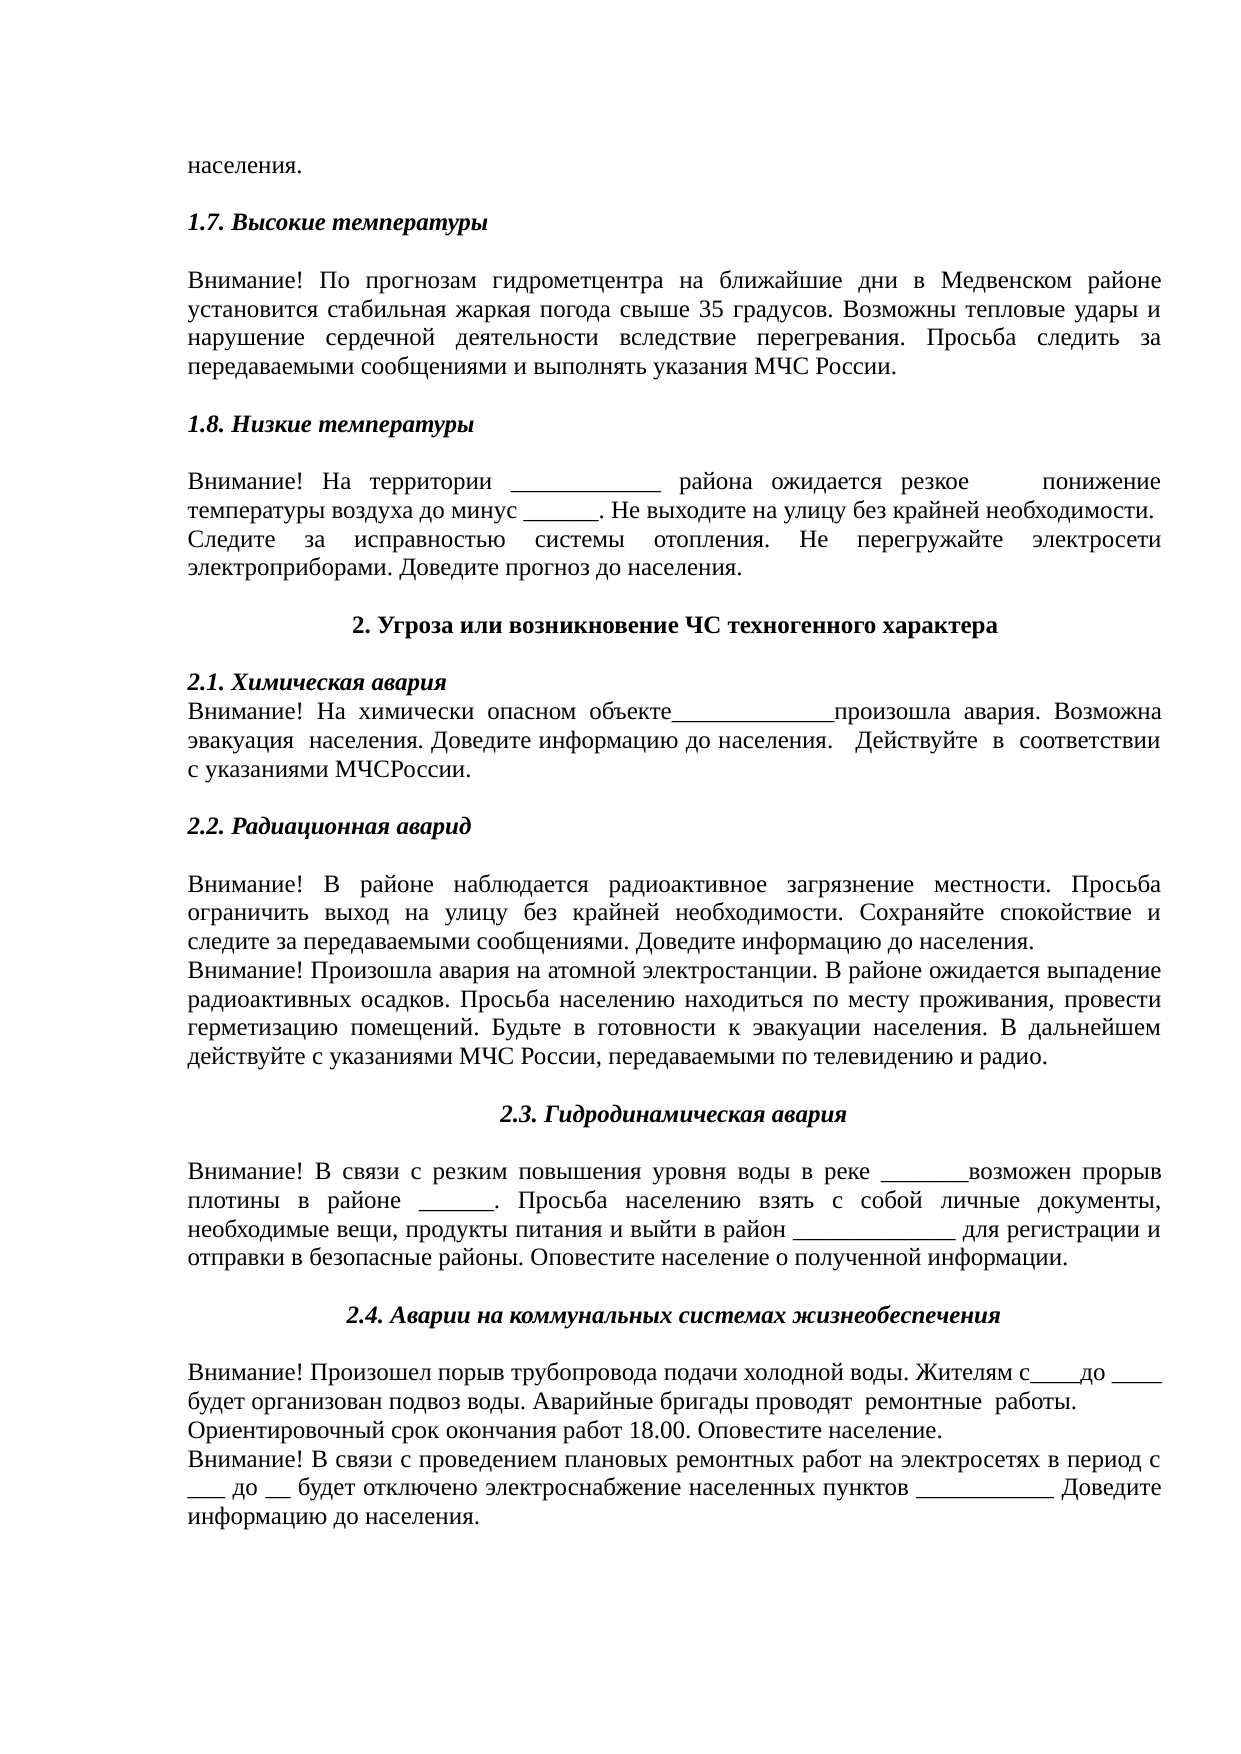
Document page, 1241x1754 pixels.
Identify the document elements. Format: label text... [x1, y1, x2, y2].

text Внимание! По прогнозам гидрометцентра на ближайшие дни в Медвенском районе установится стабильная жаркая погода свыше 35 градусов. Возможны тепловые удары и нарушение сердечной деятельности вследствие перегревания. Просьба следить за передаваемыми сообщениями и выполнять указания МЧС России. [187, 265, 1162, 380]
text 1.7. Высокие температуры [187, 207, 1162, 236]
text 2.1. Химическая авария [187, 667, 1162, 696]
text 2. Угроза или возникновение ЧС техногенного характера [187, 610, 1162, 639]
text 2.2. Радиационная аварид [187, 811, 1162, 840]
text Внимание! Произошел порыв трубопровода подачи холодной воды. Жителям с____до ____ будет организован подвоз воды. Аварийные бригады проводят ремонтные работы. [187, 1357, 1162, 1415]
text 2.3. Гидродинамическая авария [187, 1099, 1162, 1127]
text 2.4. Аварии на коммунальных системах жизнеобеспечения [187, 1300, 1162, 1329]
text Внимание! В связи с проведением плановых ремонтных работ на электросетях в период с ___ до __ будет отключено электроснабжение населенных пунктов ___________ Доведите информацию до населения. [187, 1444, 1162, 1530]
text Внимание! На территории ____________ района ожидается резкое понижение температуры воздуха до минус ______. Не выходите на улицу без крайней необходимости. [187, 466, 1162, 524]
text 1.8. Низкие температуры [187, 409, 1162, 437]
text Следите за исправностью системы отопления. Не перегружайте электросети электроприборами. Доведите прогноз до населения. [187, 524, 1162, 581]
text населения. [187, 150, 1162, 179]
text Внимание! Произошла авария на атомной электростанции. В районе ожидается выпадение радиоактивных осадков. Просьба населению находиться по месту проживания, провести герметизацию помещений. Будьте в готовности к эвакуации населения. В дальнейшем действуйте с указаниями МЧС России, передаваемыми по телевидению и радио. [187, 955, 1162, 1070]
text Внимание! В связи с резким повышения уровня воды в реке _______возможен прорыв плотины в районе ______. Просьба населению взять с собой личные документы, необходимые вещи, продукты питания и выйти в район _____________ для регистрации и отправки в безопасные районы. Оповестите население о полученной информации. [187, 1156, 1162, 1271]
text Внимание! На химически опасном объекте_____________произошла авария. Возможна эвакуация населения. Доведите информацию до населения. Действуйте в соответствии с указаниями МЧСРоссии. [187, 696, 1162, 782]
text Ориентировочный срок окончания работ 18.00. Оповестите население. [187, 1415, 1162, 1444]
text Внимание! В районе наблюдается радиоактивное загрязнение местности. Просьба ограничить выход на улицу без крайней необходимости. Сохраняйте спокойствие и следите за передаваемыми сообщениями. Доведите информацию до населения. [187, 869, 1162, 955]
